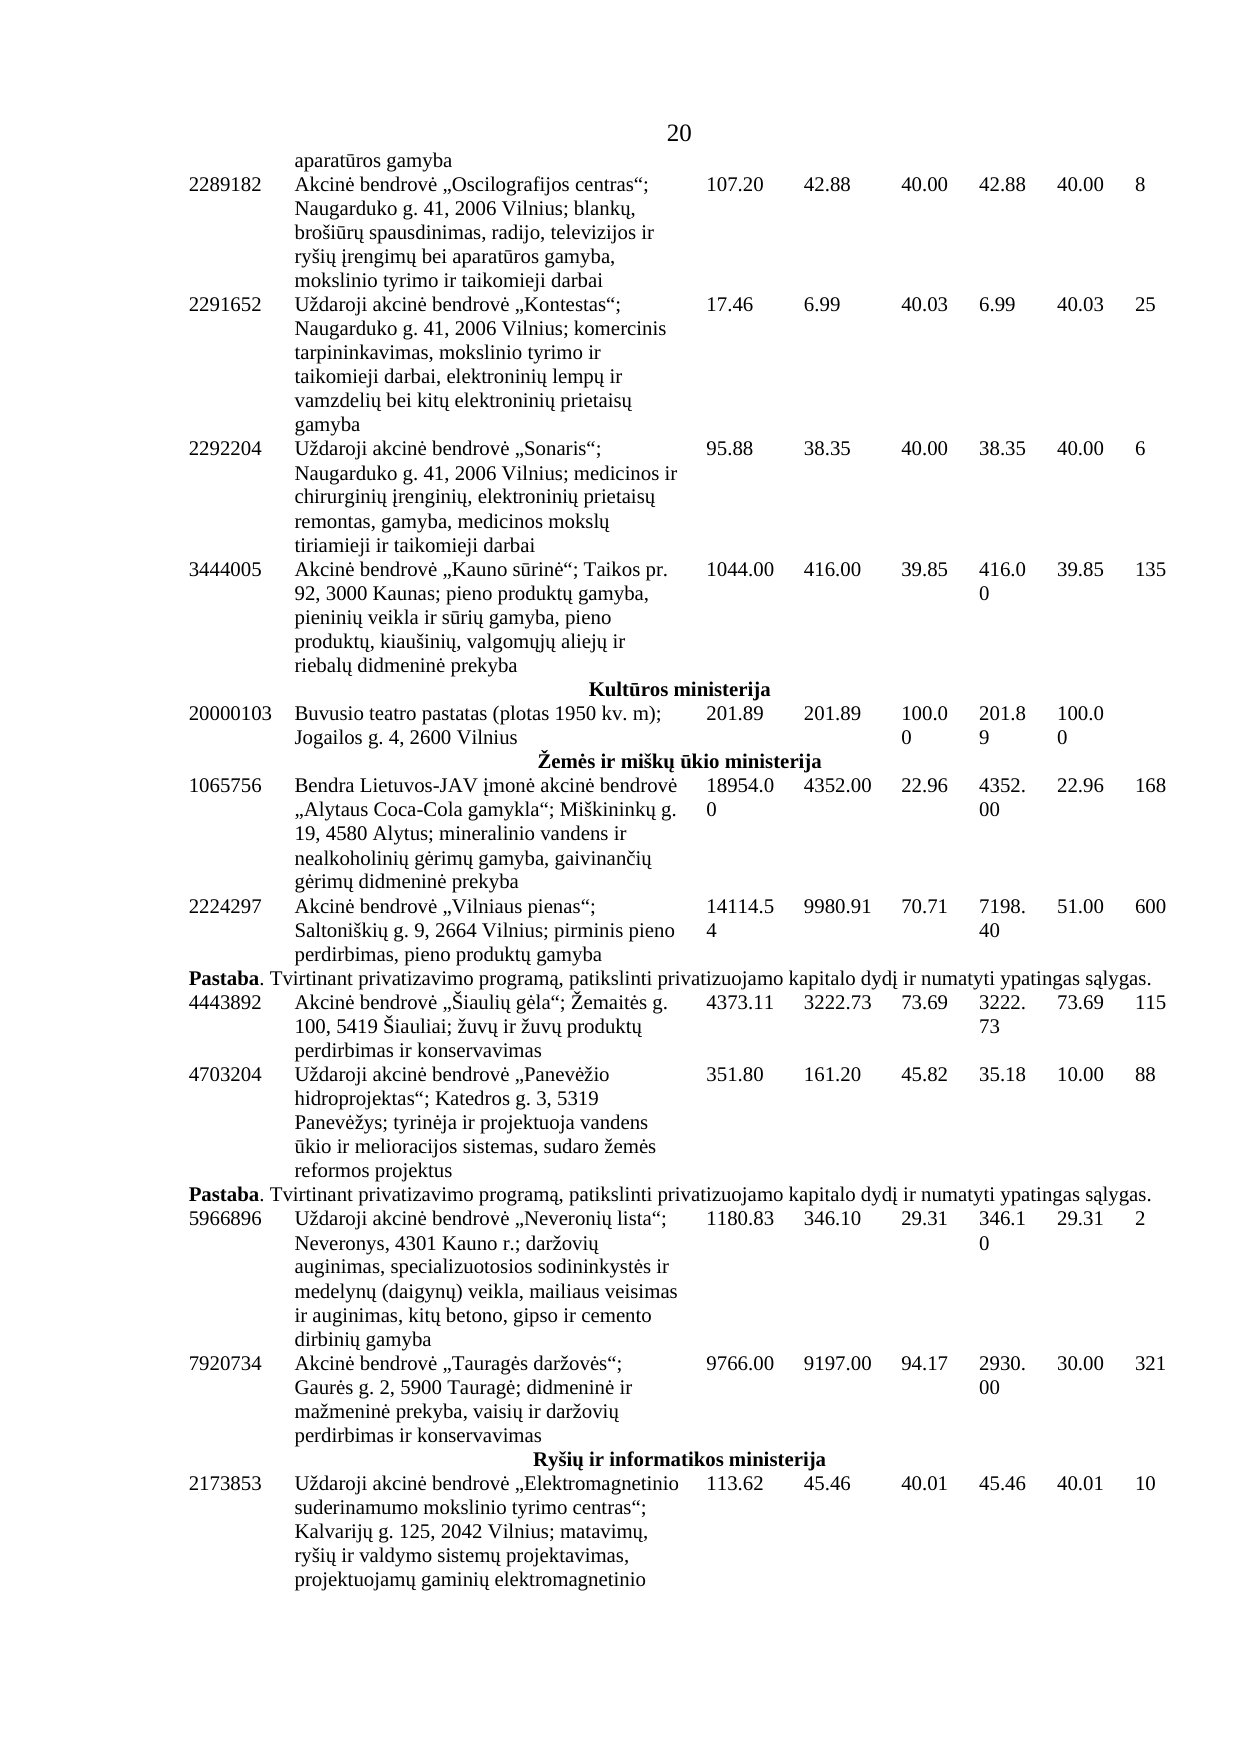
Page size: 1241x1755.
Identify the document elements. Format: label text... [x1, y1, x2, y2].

table_cell 4352.00 [968, 773, 1046, 893]
table_cell 40.01 [890, 1471, 968, 1591]
table_cell 38.35 [968, 436, 1046, 557]
table_cell 9197.00 [793, 1351, 890, 1447]
table_cell 40.03 [890, 292, 968, 436]
table_cell 35.18 [968, 1062, 1046, 1182]
table_cell [793, 148, 890, 172]
table_cell 1180.83 [695, 1206, 792, 1351]
table_cell 20000103 [177, 701, 283, 749]
table_cell Uždaroji akcinė bendrovė „Kontestas“; Naugarduko g. 41, 2006 Vilnius; komercinis tarpininkavimas, mokslinio tyrimo ir taikomieji darbai, elektroninių lempų ir vamzdelių bei kitų elektroninių prietaisų gamyba [283, 292, 695, 436]
table_cell 346.10 [793, 1206, 890, 1351]
table_cell 88 [1124, 1062, 1182, 1182]
table_cell 346.10 [968, 1206, 1046, 1351]
table_cell 17.46 [695, 292, 792, 436]
table_cell [1124, 701, 1182, 749]
table_cell 39.85 [1046, 557, 1123, 677]
table_cell 6.99 [793, 292, 890, 436]
table_cell 14114.54 [695, 894, 792, 966]
table_cell 29.31 [890, 1206, 968, 1351]
table_cell 29.31 [1046, 1206, 1123, 1351]
table_cell [177, 148, 283, 172]
table_cell 7920734 [177, 1351, 283, 1447]
table_cell 2289182 [177, 172, 283, 292]
table_cell 4373.11 [695, 990, 792, 1062]
table_cell Akcinė bendrovė „Oscilografijos centras“; Naugarduko g. 41, 2006 Vilnius; blankų, brošiūrų spausdinimas, radijo, televizijos ir ryšių įrengimų bei aparatūros gamyba, mokslinio tyrimo ir taikomieji darbai [283, 172, 695, 292]
table_cell 3222.73 [968, 990, 1046, 1062]
table_cell [890, 148, 968, 172]
table_cell 2 [1124, 1206, 1182, 1351]
table_cell Ryšių ir informatikos ministerija [177, 1447, 1182, 1471]
table_cell 45.46 [793, 1471, 890, 1591]
table_cell 1065756 [177, 773, 283, 893]
table_cell 100.00 [890, 701, 968, 749]
table_cell 351.80 [695, 1062, 792, 1182]
table_cell 40.01 [1046, 1471, 1123, 1591]
table_cell 25 [1124, 292, 1182, 436]
table_cell Pastaba. Tvirtinant privatizavimo programą, patikslinti privatizuojamo kapitalo dydį ir numatyti ypatingas sąlygas. [177, 1182, 1182, 1206]
table_cell 1044.00 [695, 557, 792, 677]
table_cell Uždaroji akcinė bendrovė „Neveronių lista“; Neveronys, 4301 Kauno r.; daržovių auginimas, specializuotosios sodininkystės ir medelynų (daigynų) veikla, mailiaus veisimas ir auginimas, kitų betono, gipso ir cemento dirbinių gamyba [283, 1206, 695, 1351]
table_cell 39.85 [890, 557, 968, 677]
table_cell 600 [1124, 894, 1182, 966]
table_cell 40.00 [1046, 436, 1123, 557]
table_cell 22.96 [1046, 773, 1123, 893]
table_cell 100.00 [1046, 701, 1123, 749]
table_cell 10.00 [1046, 1062, 1123, 1182]
table_cell [695, 148, 792, 172]
table_cell 2930.00 [968, 1351, 1046, 1447]
table_cell Akcinė bendrovė „Tauragės daržovės“; Gaurės g. 2, 5900 Tauragė; didmeninė ir mažmeninė prekyba, vaisių ir daržovių perdirbimas ir konservavimas [283, 1351, 695, 1447]
table_cell 2224297 [177, 894, 283, 966]
table_cell 113.62 [695, 1471, 792, 1591]
table_cell 22.96 [890, 773, 968, 893]
table_cell [1046, 148, 1123, 172]
table_cell 42.88 [793, 172, 890, 292]
table_cell 135 [1124, 557, 1182, 677]
table_cell 18954.00 [695, 773, 792, 893]
table_cell 94.17 [890, 1351, 968, 1447]
table_cell Uždaroji akcinė bendrovė „Elektromagnetinio suderinamumo mokslinio tyrimo centras“; Kalvarijų g. 125, 2042 Vilnius; matavimų, ryšių ir valdymo sistemų projektavimas, projektuojamų gaminių elektromagnetinio [283, 1471, 695, 1591]
table_cell Uždaroji akcinė bendrovė „Panevėžio hidroprojektas“; Katedros g. 3, 5319 Panevėžys; tyrinėja ir projektuoja vandens ūkio ir melioracijos sistemas, sudaro žemės reformos projektus [283, 1062, 695, 1182]
table_cell 45.46 [968, 1471, 1046, 1591]
table_cell Žemės ir miškų ūkio ministerija [177, 749, 1182, 773]
table_cell Bendra Lietuvos-JAV įmonė akcinė bendrovė „Alytaus Coca-Cola gamykla“; Miškininkų g. 19, 4580 Alytus; mineralinio vandens ir nealkoholinių gėrimų gamyba, gaivinančių gėrimų didmeninė prekyba [283, 773, 695, 893]
table_cell Akcinė bendrovė „Kauno sūrinė“; Taikos pr. 92, 3000 Kaunas; pieno produktų gamyba, pieninių veikla ir sūrių gamyba, pieno produktų, kiaušinių, valgomųjų aliejų ir riebalų didmeninė prekyba [283, 557, 695, 677]
table_cell 10 [1124, 1471, 1182, 1591]
table_cell 8 [1124, 172, 1182, 292]
table_cell Akcinė bendrovė „Šiaulių gėla“; Žemaitės g. 100, 5419 Šiauliai; žuvų ir žuvų produktų perdirbimas ir konservavimas [283, 990, 695, 1062]
table_cell 73.69 [1046, 990, 1123, 1062]
table_cell 7198.40 [968, 894, 1046, 966]
table_cell 107.20 [695, 172, 792, 292]
table_cell 4352.00 [793, 773, 890, 893]
table_cell 115 [1124, 990, 1182, 1062]
table_cell 201.89 [968, 701, 1046, 749]
table_cell Pastaba. Tvirtinant privatizavimo programą, patikslinti privatizuojamo kapitalo dydį ir numatyti ypatingas sąlygas. [177, 966, 1182, 990]
table_cell 40.03 [1046, 292, 1123, 436]
table_cell 6.99 [968, 292, 1046, 436]
table_cell 321 [1124, 1351, 1182, 1447]
table_cell 40.00 [1046, 172, 1123, 292]
table_cell 4703204 [177, 1062, 283, 1182]
table_cell 73.69 [890, 990, 968, 1062]
table_cell Uždaroji akcinė bendrovė „Sonaris“; Naugarduko g. 41, 2006 Vilnius; medicinos ir chirurginių įrenginių, elektroninių prietaisų remontas, gamyba, medicinos mokslų tiriamieji ir taikomieji darbai [283, 436, 695, 557]
table_cell 6 [1124, 436, 1182, 557]
table_cell [1124, 148, 1182, 172]
table_cell 201.89 [793, 701, 890, 749]
table_cell aparatūros gamyba [283, 148, 695, 172]
table_cell 5966896 [177, 1206, 283, 1351]
table_cell 161.20 [793, 1062, 890, 1182]
table_cell 70.71 [890, 894, 968, 966]
table_cell 95.88 [695, 436, 792, 557]
table_cell Kultūros ministerija [177, 677, 1182, 701]
table_cell 42.88 [968, 172, 1046, 292]
table_cell 30.00 [1046, 1351, 1123, 1447]
table_cell 9766.00 [695, 1351, 792, 1447]
table_cell 3222.73 [793, 990, 890, 1062]
table_cell 416.00 [793, 557, 890, 677]
table_cell 416.00 [968, 557, 1046, 677]
table_cell 38.35 [793, 436, 890, 557]
table_cell 2173853 [177, 1471, 283, 1591]
table_cell [968, 148, 1046, 172]
table_cell Buvusio teatro pastatas (plotas 1950 kv. m); Jogailos g. 4, 2600 Vilnius [283, 701, 695, 749]
table_cell 3444005 [177, 557, 283, 677]
table_cell 45.82 [890, 1062, 968, 1182]
table_cell 2292204 [177, 436, 283, 557]
table_cell 168 [1124, 773, 1182, 893]
table_cell 51.00 [1046, 894, 1123, 966]
table_cell 201.89 [695, 701, 792, 749]
table_cell 2291652 [177, 292, 283, 436]
table_cell 40.00 [890, 436, 968, 557]
table_cell 40.00 [890, 172, 968, 292]
table_cell Akcinė bendrovė „Vilniaus pienas“; Saltoniškių g. 9, 2664 Vilnius; pirminis pieno perdirbimas, pieno produktų gamyba [283, 894, 695, 966]
table_cell 9980.91 [793, 894, 890, 966]
table_cell 4443892 [177, 990, 283, 1062]
